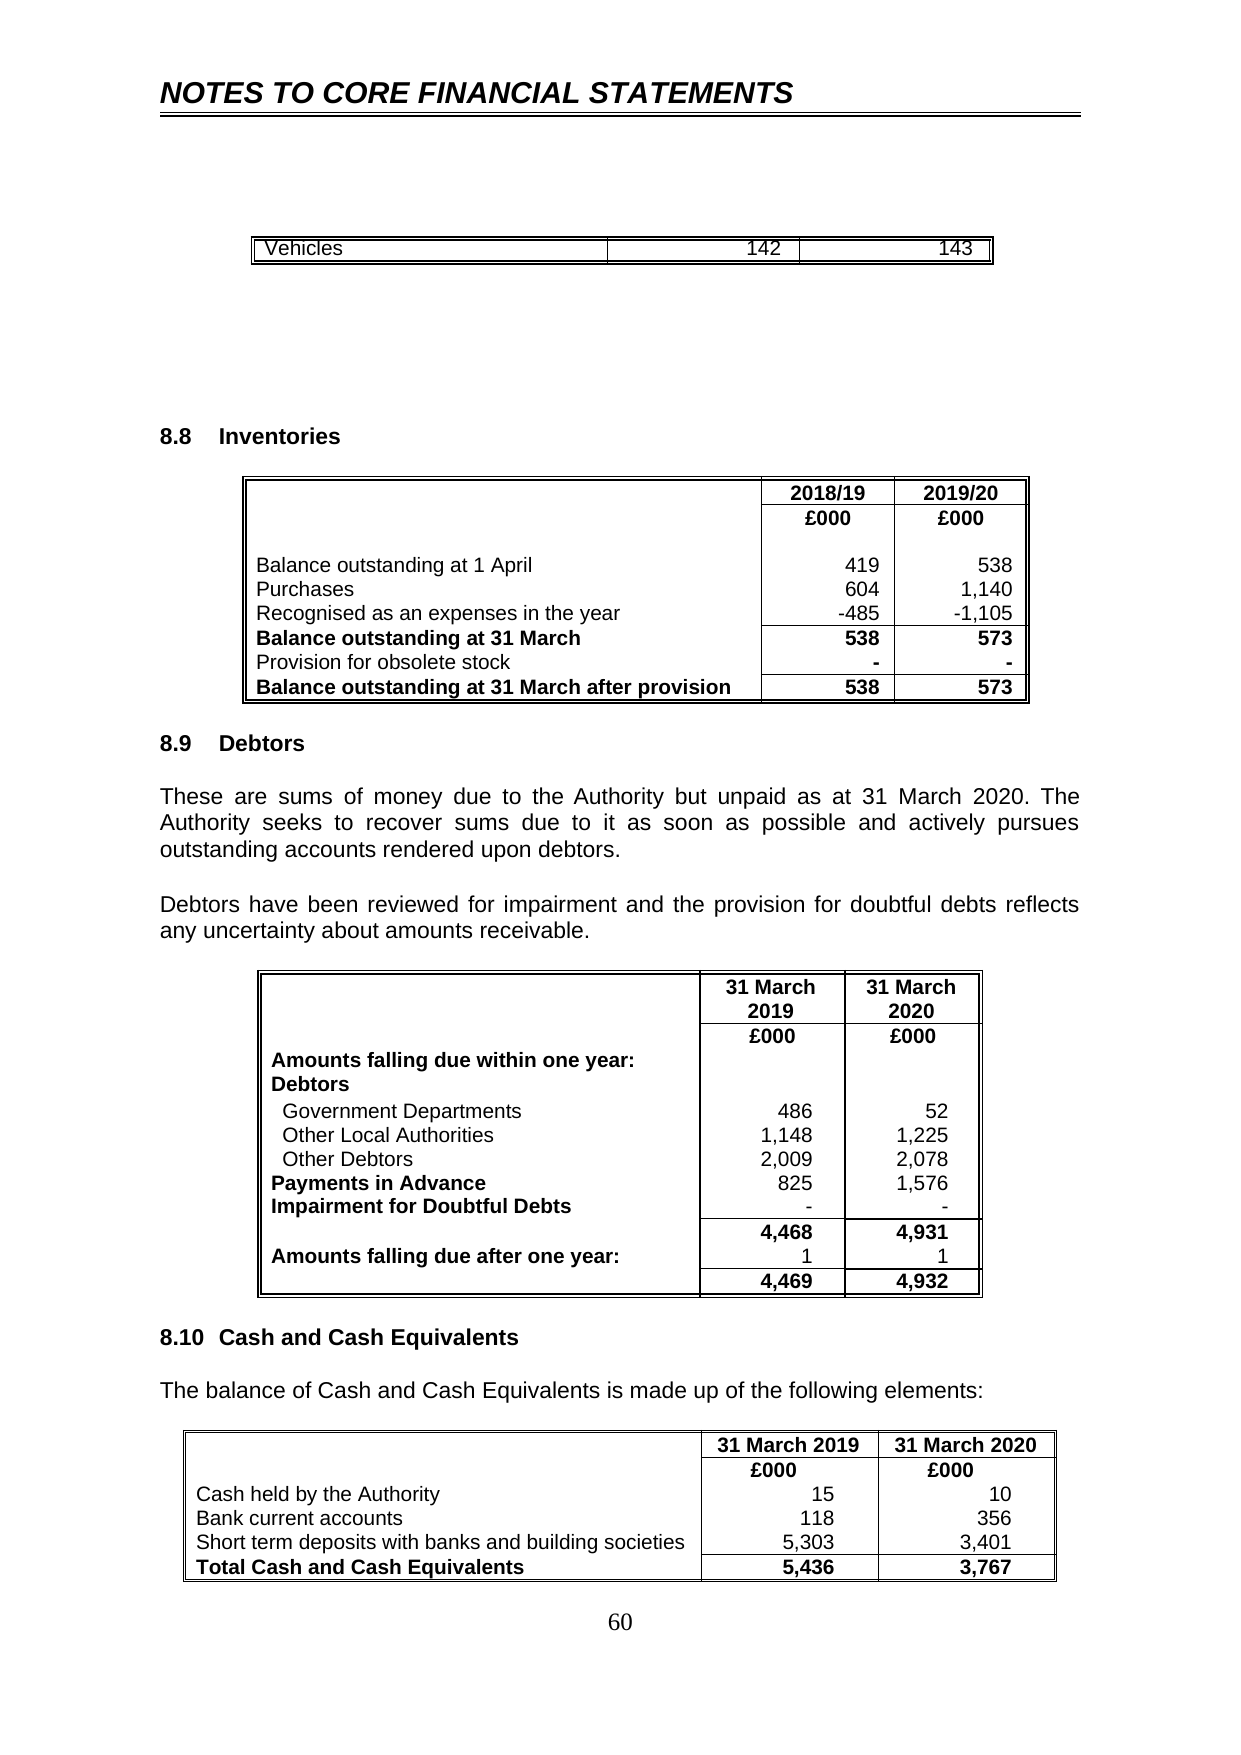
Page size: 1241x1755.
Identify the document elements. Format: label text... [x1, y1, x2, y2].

table_cell 1,576 [846, 1170, 978, 1194]
table_cell [262, 1268, 699, 1293]
text 8.10 Cash and Cash Equivalents [159, 1324, 1081, 1351]
table_cell Bank current accounts [186, 1506, 701, 1530]
table_cell 1,140 [895, 577, 1025, 601]
table_cell 573 [895, 626, 1025, 650]
table_cell 142 [608, 241, 799, 260]
table_header [186, 1433, 701, 1457]
table_cell 5,303 [702, 1530, 878, 1554]
table_cell - [846, 1194, 978, 1218]
table_cell [186, 1457, 701, 1482]
subtitle These are sums of money due to the Authority but unpaid as at 31 March 2020. The Authority seeks to recover sums due to it as soon as possible and actively pursues outstanding accounts rendered upon debtors. [159, 783, 1081, 862]
table_cell 1 [701, 1244, 844, 1268]
text 8.8 Inventories [159, 423, 1081, 449]
table_cell 15 [702, 1482, 878, 1506]
table_cell Vehicles [255, 241, 607, 260]
table_cell 2,009 [701, 1146, 844, 1170]
table_header 2019/20 [895, 481, 1025, 504]
table_cell 143 [800, 241, 989, 260]
table_cell 4,469 [701, 1269, 844, 1293]
text The balance of Cash and Cash Equivalents is made up of the following elements: [159, 1377, 1081, 1403]
table_cell Other Local Authorities [262, 1123, 699, 1146]
table_cell [895, 529, 1025, 553]
table_cell 486 [701, 1099, 844, 1122]
table_cell 10 [879, 1482, 1054, 1506]
table_cell [262, 1218, 699, 1244]
table_cell - [895, 650, 1025, 674]
table_cell [762, 529, 894, 553]
table_cell Cash held by the Authority [186, 1482, 701, 1506]
table_header 31 March 2020 [879, 1433, 1054, 1457]
table_cell 4,932 [846, 1270, 978, 1293]
table_cell [247, 529, 761, 553]
table_cell 118 [702, 1506, 878, 1530]
table_cell Purchases [247, 577, 761, 601]
table_cell Total Cash and Cash Equivalents [186, 1554, 701, 1579]
text 8.9 Debtors [159, 730, 1081, 757]
table_cell Provision for obsolete stock [247, 650, 761, 674]
table_header 2018/19 [762, 481, 894, 504]
table_cell Impairment for Doubtful Debts [262, 1194, 699, 1218]
table_cell Amounts falling due after one year: [262, 1244, 699, 1268]
table_cell - [762, 650, 894, 674]
table_cell £000 [846, 1024, 978, 1048]
table_header [262, 975, 699, 1022]
table_cell Government Departments [262, 1099, 699, 1122]
table_header 31 March 2019 [702, 1433, 878, 1457]
table_cell Debtors [262, 1072, 699, 1098]
table_cell 52 [846, 1099, 978, 1122]
table_cell 573 [895, 675, 1025, 699]
table_cell [262, 1023, 699, 1048]
table_cell Recognised as an expenses in the year [247, 601, 761, 625]
table_cell Short term deposits with banks and building societies [186, 1530, 701, 1554]
table_cell 538 [895, 553, 1025, 577]
table_cell -485 [762, 601, 894, 625]
table_cell [701, 1048, 844, 1072]
table_cell 419 [762, 553, 894, 577]
table_cell 2,078 [846, 1146, 978, 1170]
table_cell £000 [702, 1458, 878, 1482]
table_cell 3,401 [879, 1530, 1054, 1554]
table_cell [846, 1048, 978, 1072]
table_cell 5,436 [702, 1555, 878, 1579]
table_cell 356 [879, 1506, 1054, 1530]
table_cell 4,468 [701, 1219, 844, 1244]
table_cell - [701, 1194, 844, 1218]
table_cell 604 [762, 577, 894, 601]
table_cell 825 [701, 1170, 844, 1194]
table_cell Balance outstanding at 1 April [247, 553, 761, 577]
table_cell Amounts falling due within one year: [262, 1048, 699, 1072]
table_cell 1,225 [846, 1123, 978, 1146]
table_cell 4,931 [846, 1220, 978, 1244]
table_cell 1 [846, 1244, 978, 1268]
table_header 31 March 2019 [701, 975, 844, 1022]
table_cell [846, 1072, 978, 1098]
table_cell £000 [701, 1024, 844, 1048]
table_header [247, 481, 761, 504]
table_cell 538 [762, 675, 894, 699]
table_cell 3,767 [879, 1555, 1054, 1579]
table_cell £000 [879, 1458, 1054, 1482]
table_cell -1,105 [895, 601, 1025, 625]
table_cell Balance outstanding at 31 March [247, 625, 761, 650]
table_header 31 March 2020 [846, 975, 978, 1022]
table_cell Payments in Advance [262, 1170, 699, 1194]
table_cell Other Debtors [262, 1146, 699, 1170]
table_cell £000 [895, 505, 1025, 529]
text Debtors have been reviewed for impairment and the provision for doubtful debts reflects any uncertainty about amounts receivable. [159, 891, 1081, 943]
table_cell 538 [762, 626, 894, 650]
table_cell [701, 1072, 844, 1098]
table_cell £000 [762, 505, 894, 529]
table_cell [247, 504, 761, 529]
table_cell 1,148 [701, 1123, 844, 1146]
table_cell Balance outstanding at 31 March after provision [247, 674, 761, 699]
